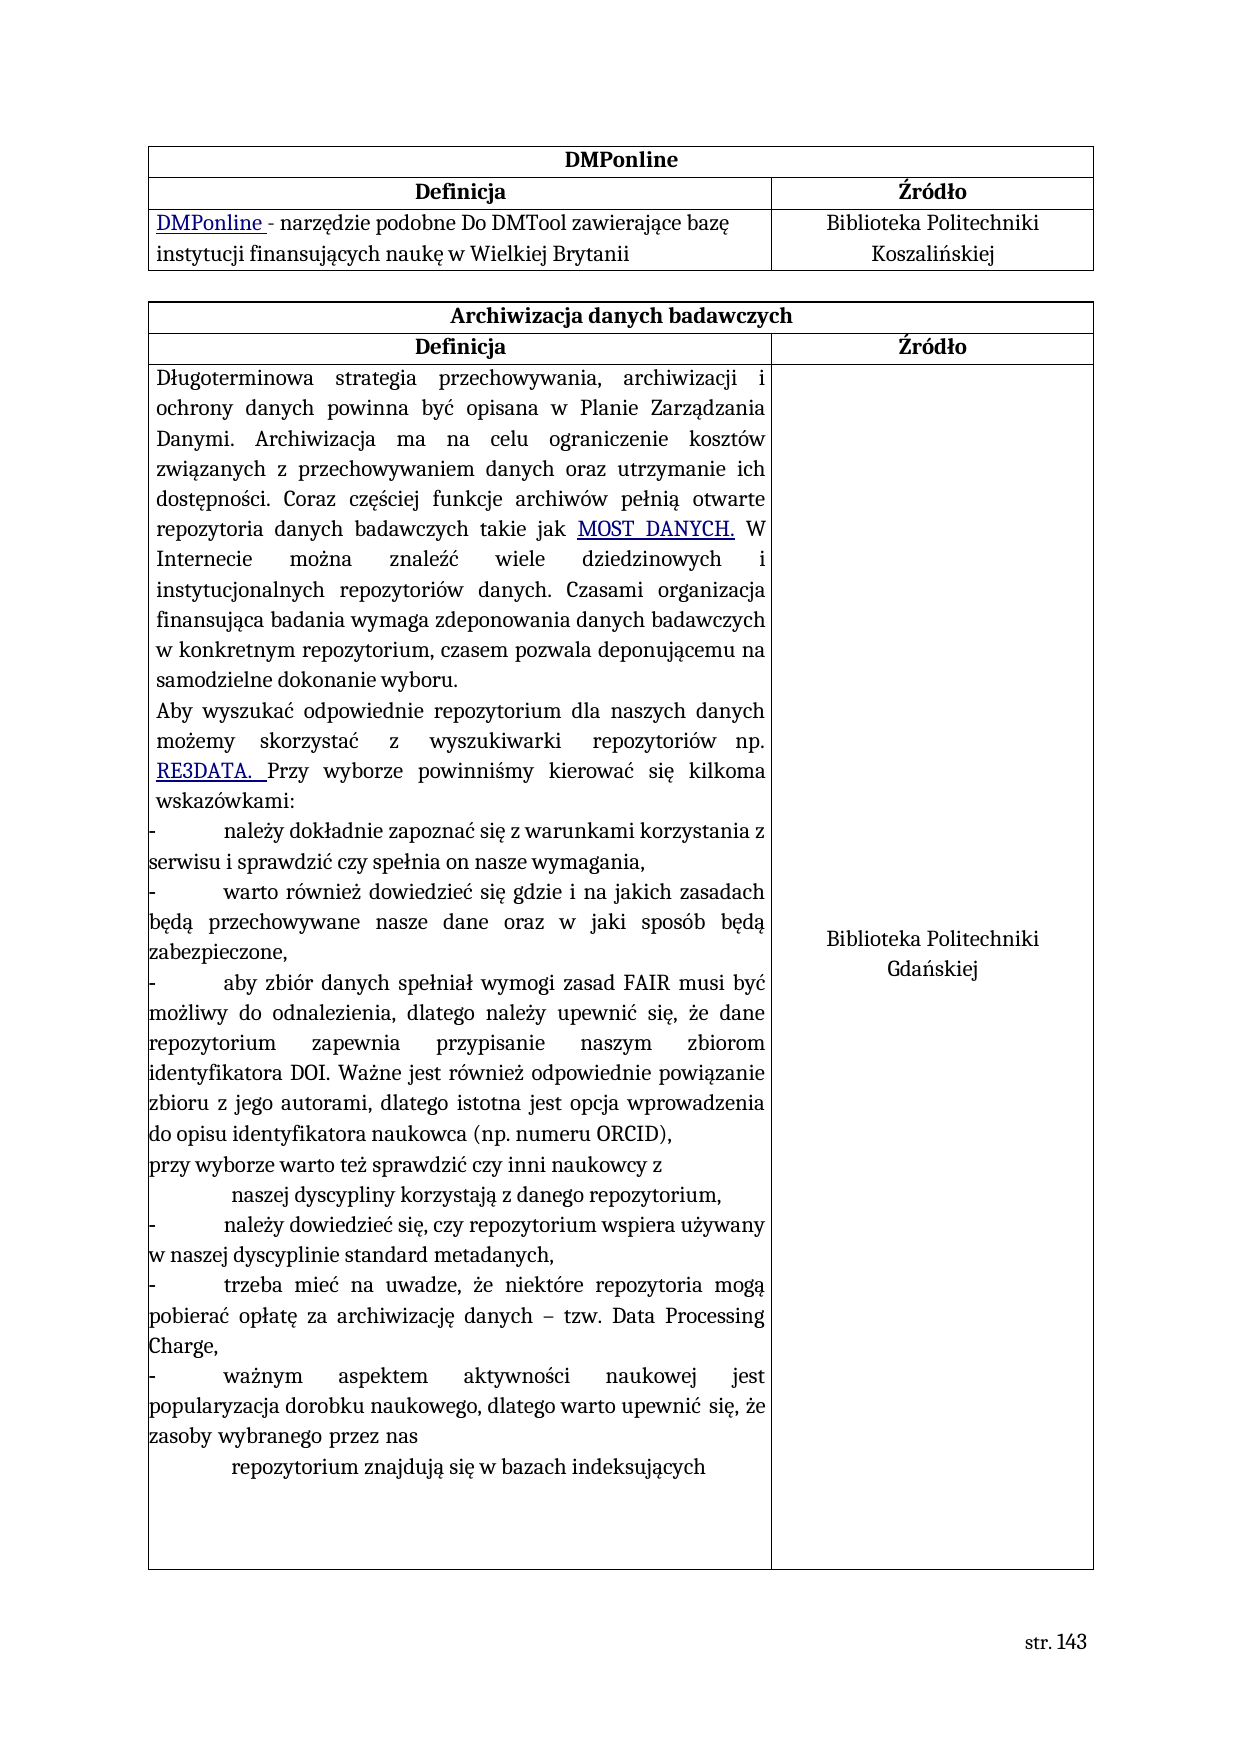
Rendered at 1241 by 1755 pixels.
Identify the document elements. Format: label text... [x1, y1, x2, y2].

table_cell Źródło [772, 334, 1093, 364]
table_cell Źródło [772, 178, 1093, 208]
table_cell Biblioteka Politechniki Gdańskiej [772, 365, 1093, 1569]
table_cell Długoterminowa strategia przechowywania, archiwizacji i ochrony danych powinna być opisana w Planie Zarządzania Danymi. Archiwizacja ma na celu ograniczenie kosztów związanych z przechowywaniem danych oraz utrzymanie ich dostępności. Coraz częściej funkcje archiwów pełnią otwarte repozytoria danych badawczych takie jak MOST DANYCH. W Internecie można znaleźć wiele dziedzinowych i instytucjonalnych repozytoriów danych. Czasami organizacja finansująca badania wymaga zdeponowania danych badawczych w konkretnym repozytorium, czasem pozwala deponującemu na samodzielne dokonanie wyboru. Aby wyszukać odpowiednie repozytorium dla naszych danych możemy skorzystać z wyszukiwarki repozytoriów np. RE3DATA. Przy wyborze powinniśmy kierować się kilkoma wskazówkami: należy dokładnie zapoznać się z warunkami korzystania z serwisu i sprawdzić czy spełnia on nasze wymagania, warto również dowiedzieć się gdzie i na jakich zasadach będą przechowywane nasze dane oraz w jaki sposób będą zabezpieczone, aby zbiór danych spełniał wymogi zasad FAIR musi być możliwy do odnalezienia, dlatego należy upewnić się, że dane repozytorium zapewnia przypisanie naszym zbiorom identyfikatora DOI. Ważne jest również odpowiednie powiązanie zbioru z jego autorami, dlatego istotna jest opcja wprowadzenia do opisu identyfikatora naukowca (np. numeru ORCID), przy wyborze warto też sprawdzić czy inni naukowcy z naszej dyscypliny korzystają z danego repozytorium, należy dowiedzieć się, czy repozytorium wspiera używany w naszej dyscyplinie standard metadanych, trzeba mieć na uwadze, że niektóre repozytoria mogą pobierać opłatę za archiwizację danych – tzw. Data Processing Charge, ważnym aspektem aktywności naukowej jest popularyzacja dorobku naukowego, dlatego warto upewnić się, że zasoby wybranego przez nas repozytorium znajdują się w bazach indeksujących [149, 365, 771, 1569]
table_cell Definicja [149, 334, 771, 364]
table_cell DMPonline - narzędzie podobne Do DMTool zawierające bazę instytucji finansujących naukę w Wielkiej Brytanii [149, 210, 771, 270]
table_header Archiwizacja danych badawczych [149, 303, 1093, 332]
table_cell Definicja [149, 178, 771, 208]
table_cell Biblioteka Politechniki Koszalińskiej [772, 210, 1093, 270]
table_header DMPonline [149, 147, 1093, 177]
